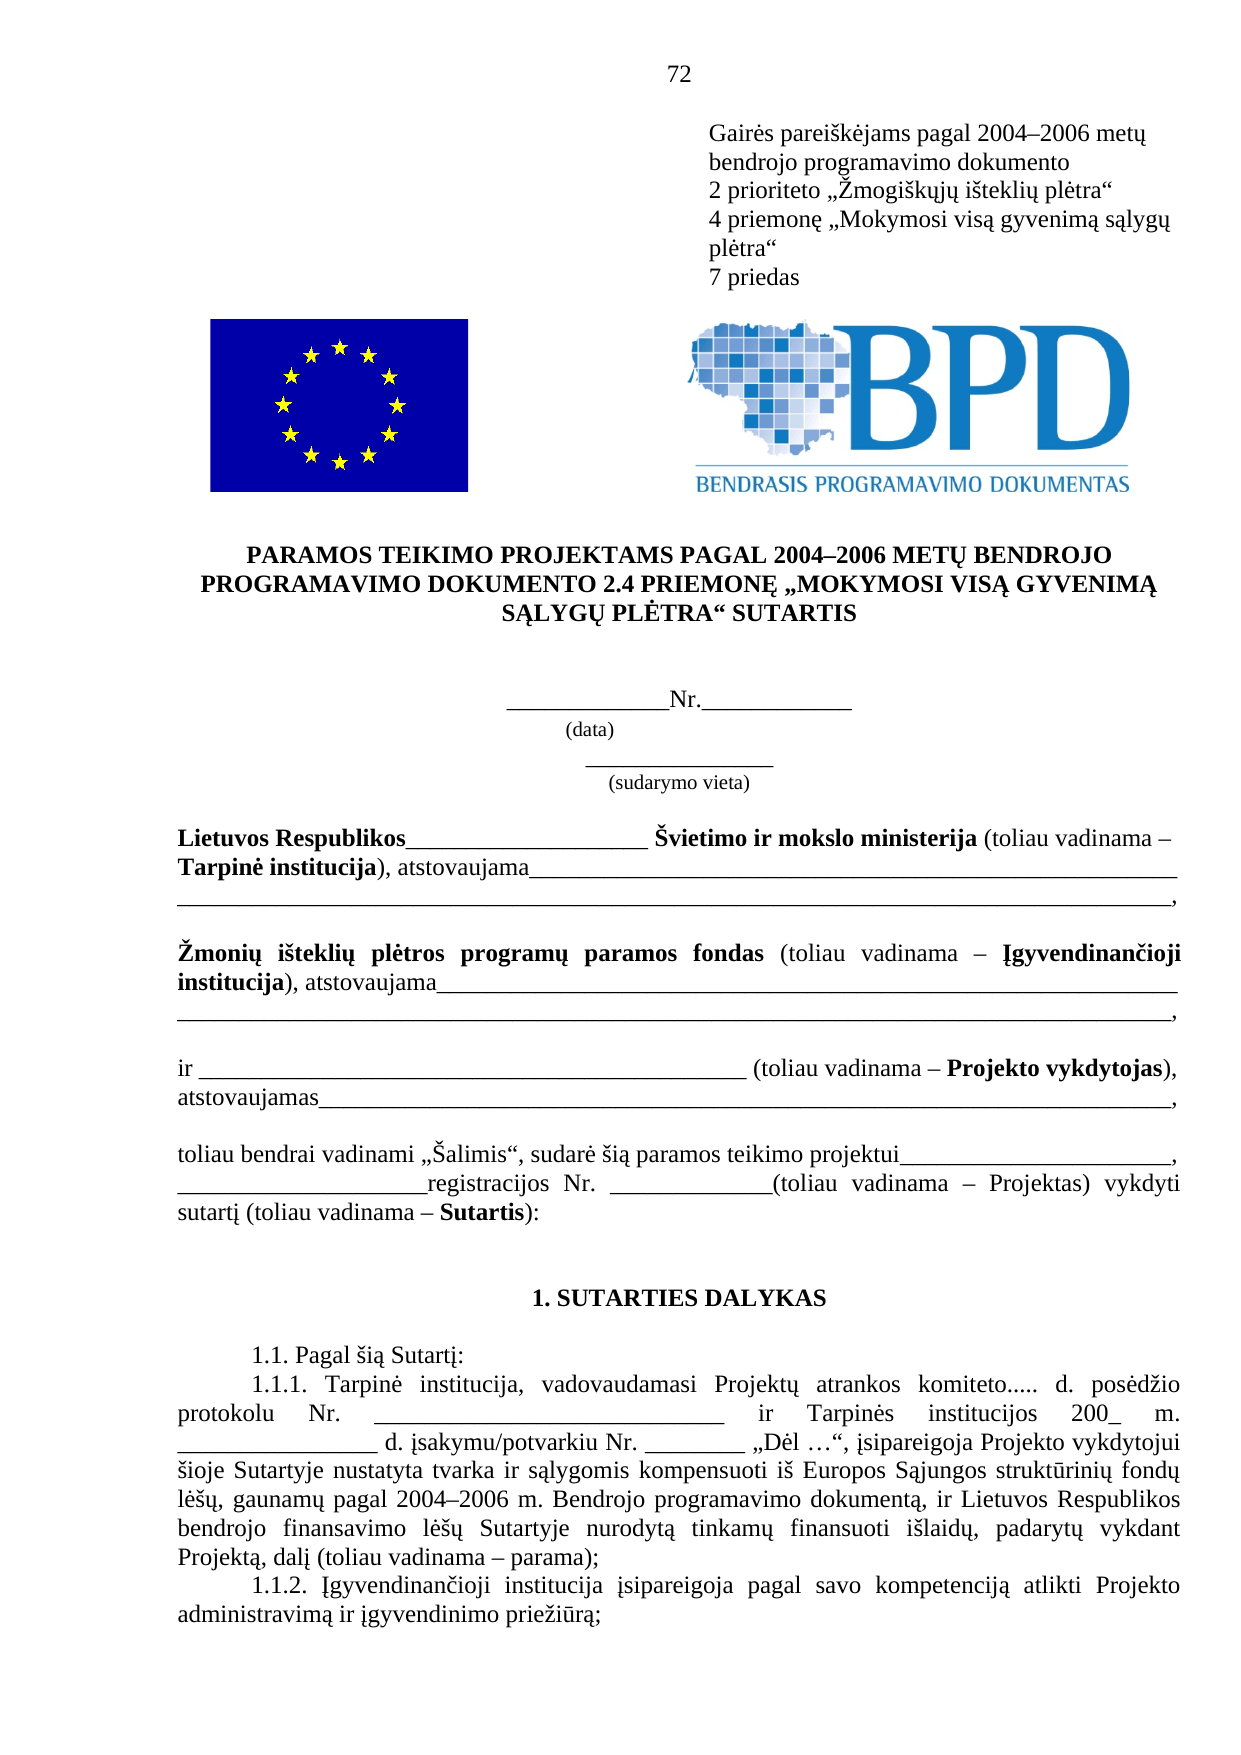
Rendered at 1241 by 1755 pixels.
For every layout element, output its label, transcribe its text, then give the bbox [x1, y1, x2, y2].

table_header [177, 319, 501, 511]
text (sudarymo vieta) [177, 770, 1181, 794]
text toliau bendrai vadinami „Šalimis“, sudarė šią paramos teikimo projektui , [177, 1139, 1181, 1168]
text plėtra“ [177, 233, 1181, 262]
text _______________ [177, 741, 1181, 770]
table_header [676, 319, 1181, 511]
text , [177, 880, 1181, 909]
text 2 prioriteto „Žmogiškųjų išteklių plėtra“ [177, 176, 1181, 204]
text Tarpinė institucija), atstovaujama [177, 852, 1181, 880]
text ir (toliau vadinama – Projekto vykdytojas), [177, 1053, 1181, 1082]
table_header [501, 319, 676, 511]
text 1.1.2. Įgyvendinančioji institucija įsipareigoja pagal savo kompetenciją atlikti Projekto administravimą ir įgyvendinimo priežiūrą; [177, 1570, 1181, 1628]
text (data) [177, 713, 1181, 741]
text , [177, 995, 1181, 1024]
text Žmonių išteklių plėtros programų paramos fondas (toliau vadinama – Įgyvendinančioji institucija), atstovaujama [177, 938, 1181, 995]
text 7 priedas [177, 262, 1181, 291]
text 1.1. Pagal šią Sutartį: [177, 1340, 1181, 1369]
text Lietuvos Respublikos Švietimo ir mokslo ministerija (toliau vadinama – [177, 823, 1181, 852]
text bendrojo programavimo dokumento [177, 147, 1181, 176]
text ____________________registracijos Nr. _____________(toliau vadinama – Projektas) vykdyti sutartį (toliau vadinama – Sutartis): [177, 1168, 1181, 1225]
text PARAMOS TEIKIMO PROJEKTAMS PAGAL 2004–2006 METŲ BENDROJO PROGRAMAVIMO DOKUMENTO 2.4 PRIEMONĘ „MOKYMOSI VISĄ GYVENIMĄ SĄLYGŲ PLĖTRA“ SUTARTIS [177, 540, 1181, 626]
text 4 priemonę „Mokymosi visą gyvenimą sąlygų [177, 204, 1181, 233]
text Gairės pareiškėjams pagal 2004–2006 metų [177, 118, 1181, 147]
text _____________Nr.____________ [177, 684, 1181, 713]
text 1.1.1. Tarpinė institucija, vadovaudamasi Projektų atrankos komiteto..... d. posėdžio protokolu Nr. ____________________________ ir Tarpinės institucijos 200_ m. ________________ d. įsakymu/potvarkiu Nr. ________ „Dėl …“, įsipareigoja Projekto vykdytojui šioje Sutartyje nustatyta tvarka ir sąlygomis kompensuoti iš Europos Sąjungos struktūrinių fondų lėšų, gaunamų pagal 2004–2006 m. Bendrojo programavimo dokumentą, ir Lietuvos Respublikos bendrojo finansavimo lėšų Sutartyje nurodytą tinkamų finansuoti išlaidų, padarytų vykdant Projektą, dalį (toliau vadinama – parama); [177, 1369, 1181, 1570]
text atstovaujamas , [177, 1082, 1181, 1110]
text 1. SUTARTIES DALYKAS [177, 1283, 1181, 1312]
